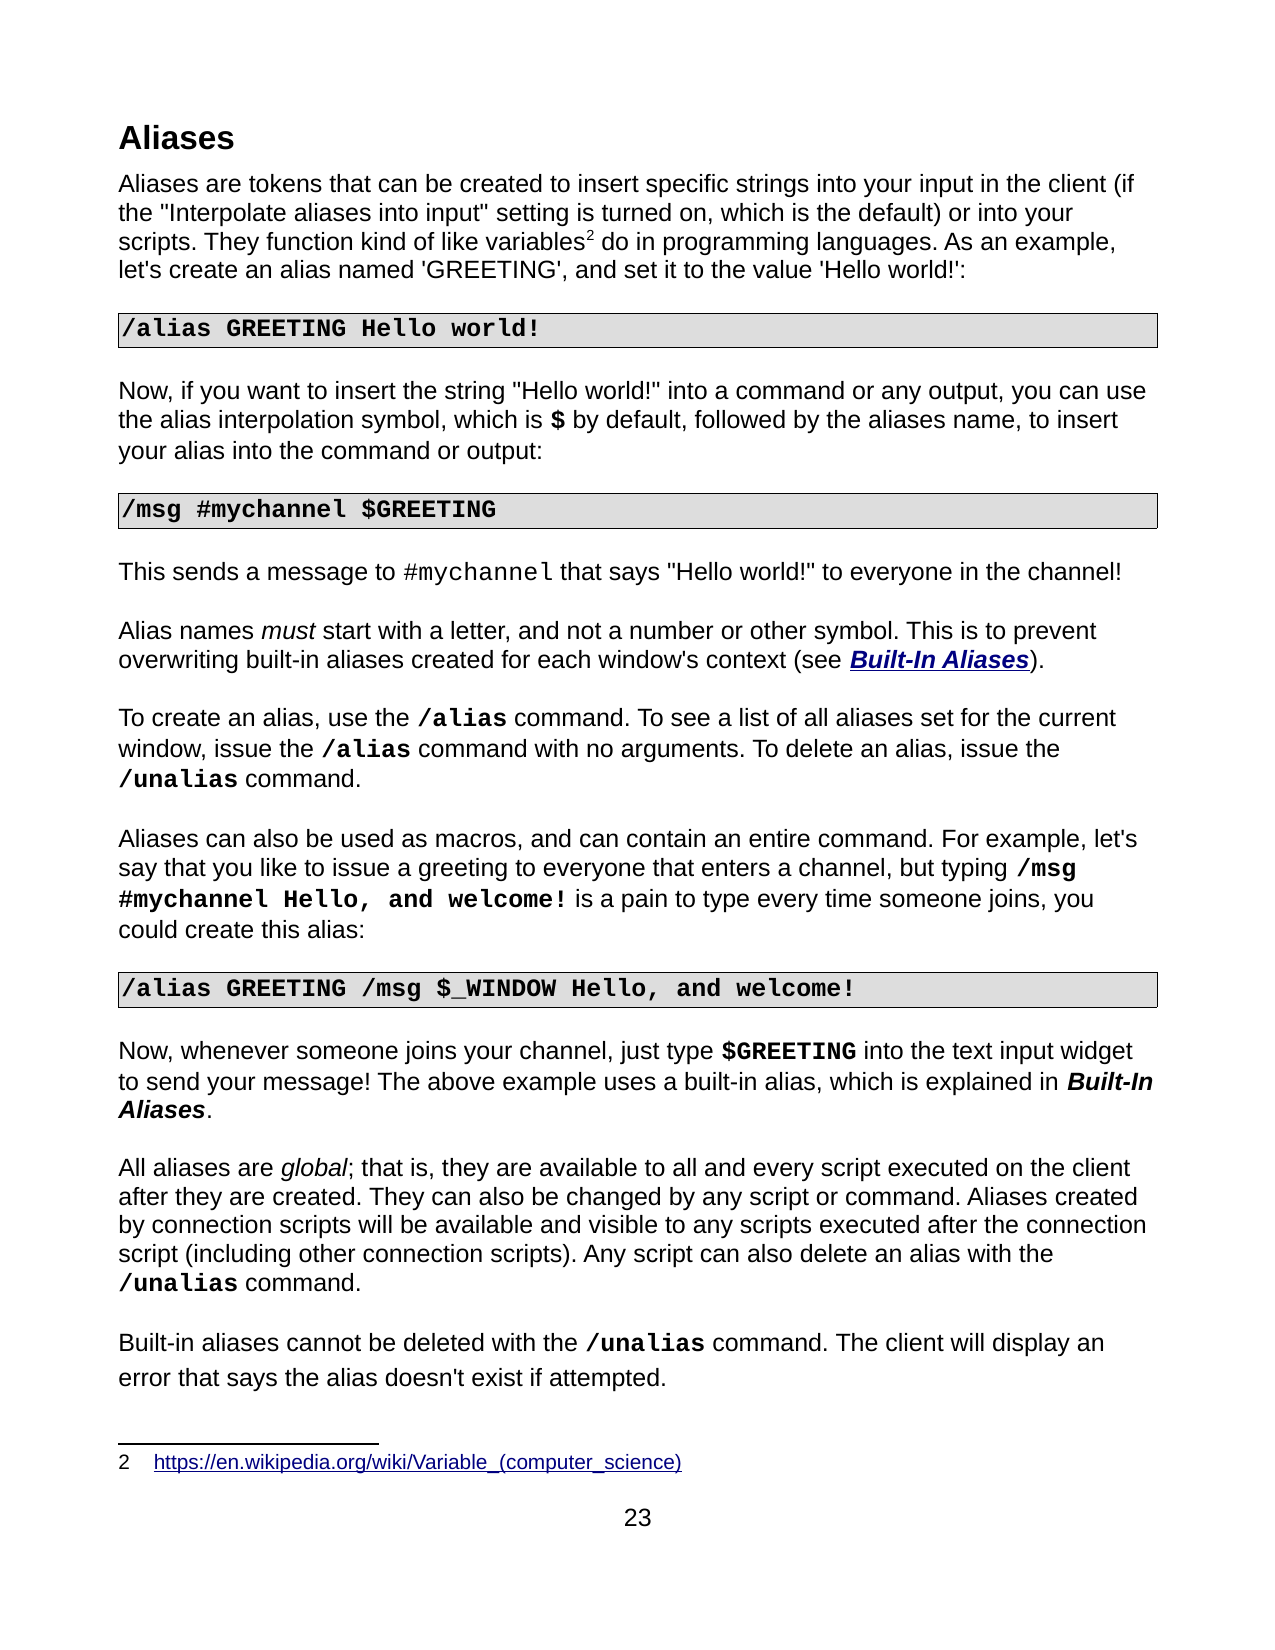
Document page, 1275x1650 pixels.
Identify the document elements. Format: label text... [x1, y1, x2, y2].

text Now, if you want to insert the string "Hello world!" into a command or any output, you can use the alias interpolation symbol, which is $ by default, followed by the aliases name, to insert your alias into the command or output: [118, 376, 1157, 464]
table_header /alias GREETING /msg $_WINDOW Hello, and welcome! [119, 973, 1157, 1007]
text To create an alias, use the /alias command. To see a list of all aliases set for the current window, issue the /alias command with no arguments. To delete an alias, issue the /unalias command. [118, 703, 1157, 795]
text This sends a message to #mychannel that says "Hello world!" to everyone in the channel! [118, 557, 1157, 588]
text https://en.wikipedia.org/wiki/Variable_(computer_science) [118, 1450, 1157, 1474]
subtitle Aliases [118, 118, 1157, 157]
text Aliases can also be used as macros, and can contain an entire command. For example, let's say that you like to issue a greeting to everyone that enters a channel, but typing /msg #mychannel Hello, and welcome! is a pain to type every time someone joins, you could create this alias: [118, 824, 1157, 943]
text All aliases are global; that is, they are available to all and every script executed on the client after they are created. They can also be changed by any script or command. Aliases created by connection scripts will be available and visible to any scripts executed after the connection script (including other connection scripts). Any script can also delete an alias with the /unalias command. [118, 1153, 1157, 1299]
text Aliases are tokens that can be created to insert specific strings into your input in the client (if the "Interpolate aliases into input" setting is turned on, which is the default) or into your scripts. They function kind of like variables do in programming languages. As an example, let's create an alias named 'GREETING', and set it to the value 'Hello world!': [118, 169, 1157, 284]
text Now, whenever someone joins your channel, just type $GREETING into the text input widget to send your message! The above example uses a built-in alias, which is explained in Built-In Aliases. [118, 1036, 1157, 1124]
table_header /msg #mychannel $GREETING [119, 494, 1157, 528]
text Built-in aliases cannot be deleted with the /unalias command. The client will display an error that says the alias doesn't exist if attempted. [118, 1327, 1157, 1391]
text Alias names must start with a letter, and not a number or other symbol. This is to prevent overwriting built-in aliases created for each window's context (see Built-In Aliases). [118, 616, 1157, 674]
table_header /alias GREETING Hello world! [119, 314, 1157, 347]
